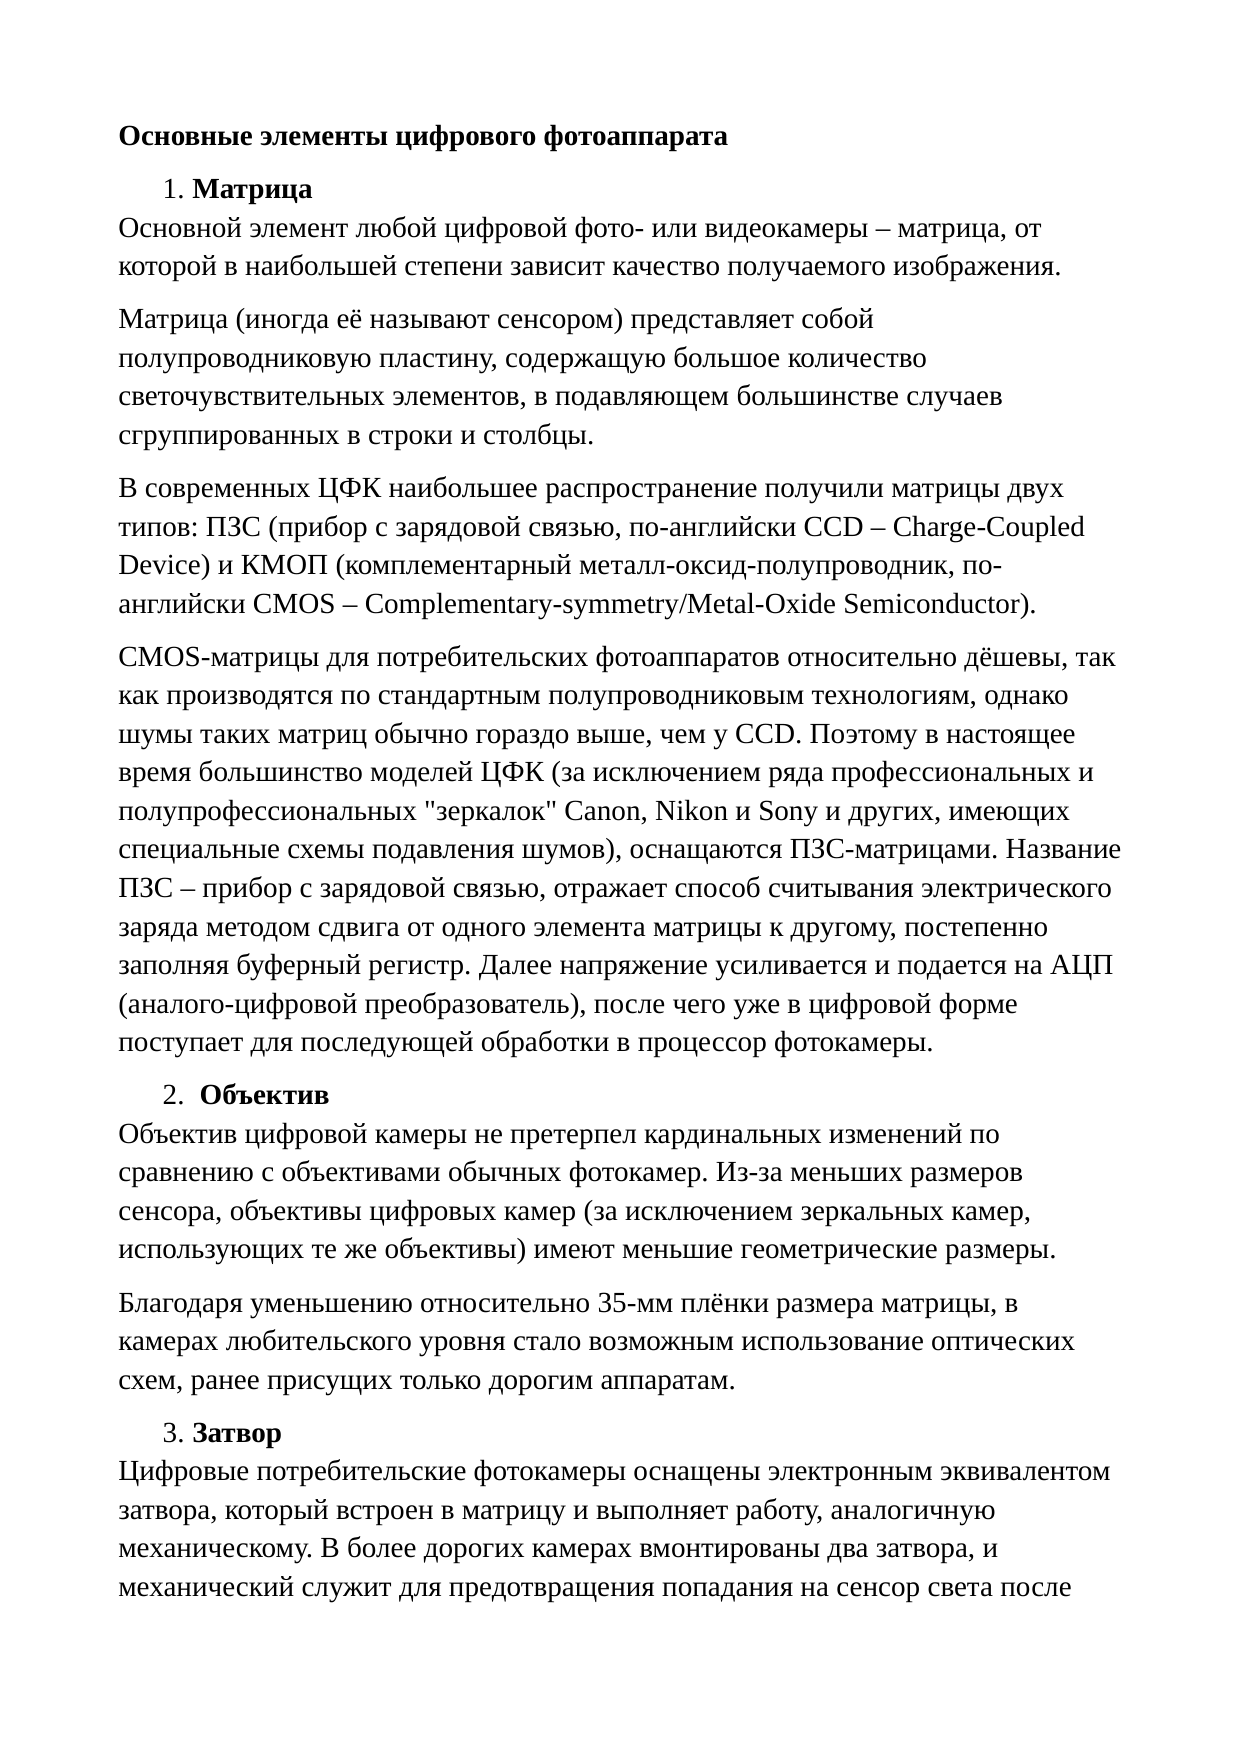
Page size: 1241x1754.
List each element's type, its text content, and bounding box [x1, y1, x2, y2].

text Основные элементы цифрового фотоаппарата [118, 118, 1122, 152]
list Затвор [162, 1415, 1122, 1448]
text В современных ЦФК наибольшее распространение получили матрицы двух типов: ПЗС (прибор с зарядовой связью, по-английски CCD – Charge-Coupled Device) и КМОП (комплементарный металл-оксид-полупроводник, по-английски CMOS – Complementary-symmetry/Metal-Oxide Semiconductor). [118, 470, 1122, 619]
text Основной элемент любой цифровой фото- или видеокамеры – матрица, от которой в наибольшей степени зависит качество получаемого изображения. [118, 210, 1122, 282]
text Цифровые потребительские фотокамеры оснащены электронным эквивалентом затвора, который встроен в матрицу и выполняет работу, аналогичную механическому. В более дорогих камерах вмонтированы два затвора, и механический служит для предотвращения попадания на сенсор света после [118, 1453, 1122, 1603]
text CMOS-матрицы для потребительских фотоаппаратов относительно дёшевы, так как производятся по стандартным полупроводниковым технологиям, однако шумы таких матриц обычно гораздо выше, чем у CCD. Поэтому в настоящее время большинство моделей ЦФК (за исключением ряда профессиональных и полупрофессиональных "зеркалок" Canon, Nikon и Sony и других, имеющих специальные схемы подавления шумов), оснащаются ПЗС-матрицами. Название ПЗС – прибор с зарядовой связью, отражает способ считывания электрического заряда методом сдвига от одного элемента матрицы к другому, постепенно заполняя буферный регистр. Далее напряжение усиливается и подается на АЦП (аналого-цифровой преобразователь), после чего уже в цифровой форме поступает для последующей обработки в процессор фотокамеры. [118, 639, 1122, 1058]
text Матрица (иногда её называют сенсором) представляет собой полупроводниковую пластину, содержащую большое количество светочувствительных элементов, в подавляющем большинстве случаев сгруппированных в строки и столбцы. [118, 301, 1122, 451]
text Объектив цифровой камеры не претерпел кардинальных изменений по сравнению с объективами обычных фотокамер. Из-за меньших размеров сенсора, объективы цифровых камер (за исключением зеркальных камер, использующих те же объективы) имеют меньшие геометрические размеры. [118, 1116, 1122, 1265]
text Благодаря уменьшению относительно 35-мм плёнки размера матрицы, в камерах любительского уровня стало возможным использование оптических схем, ранее присущих только дорогим аппаратам. [118, 1285, 1122, 1395]
list Матрица [162, 171, 1122, 205]
list Объектив [162, 1077, 1122, 1111]
